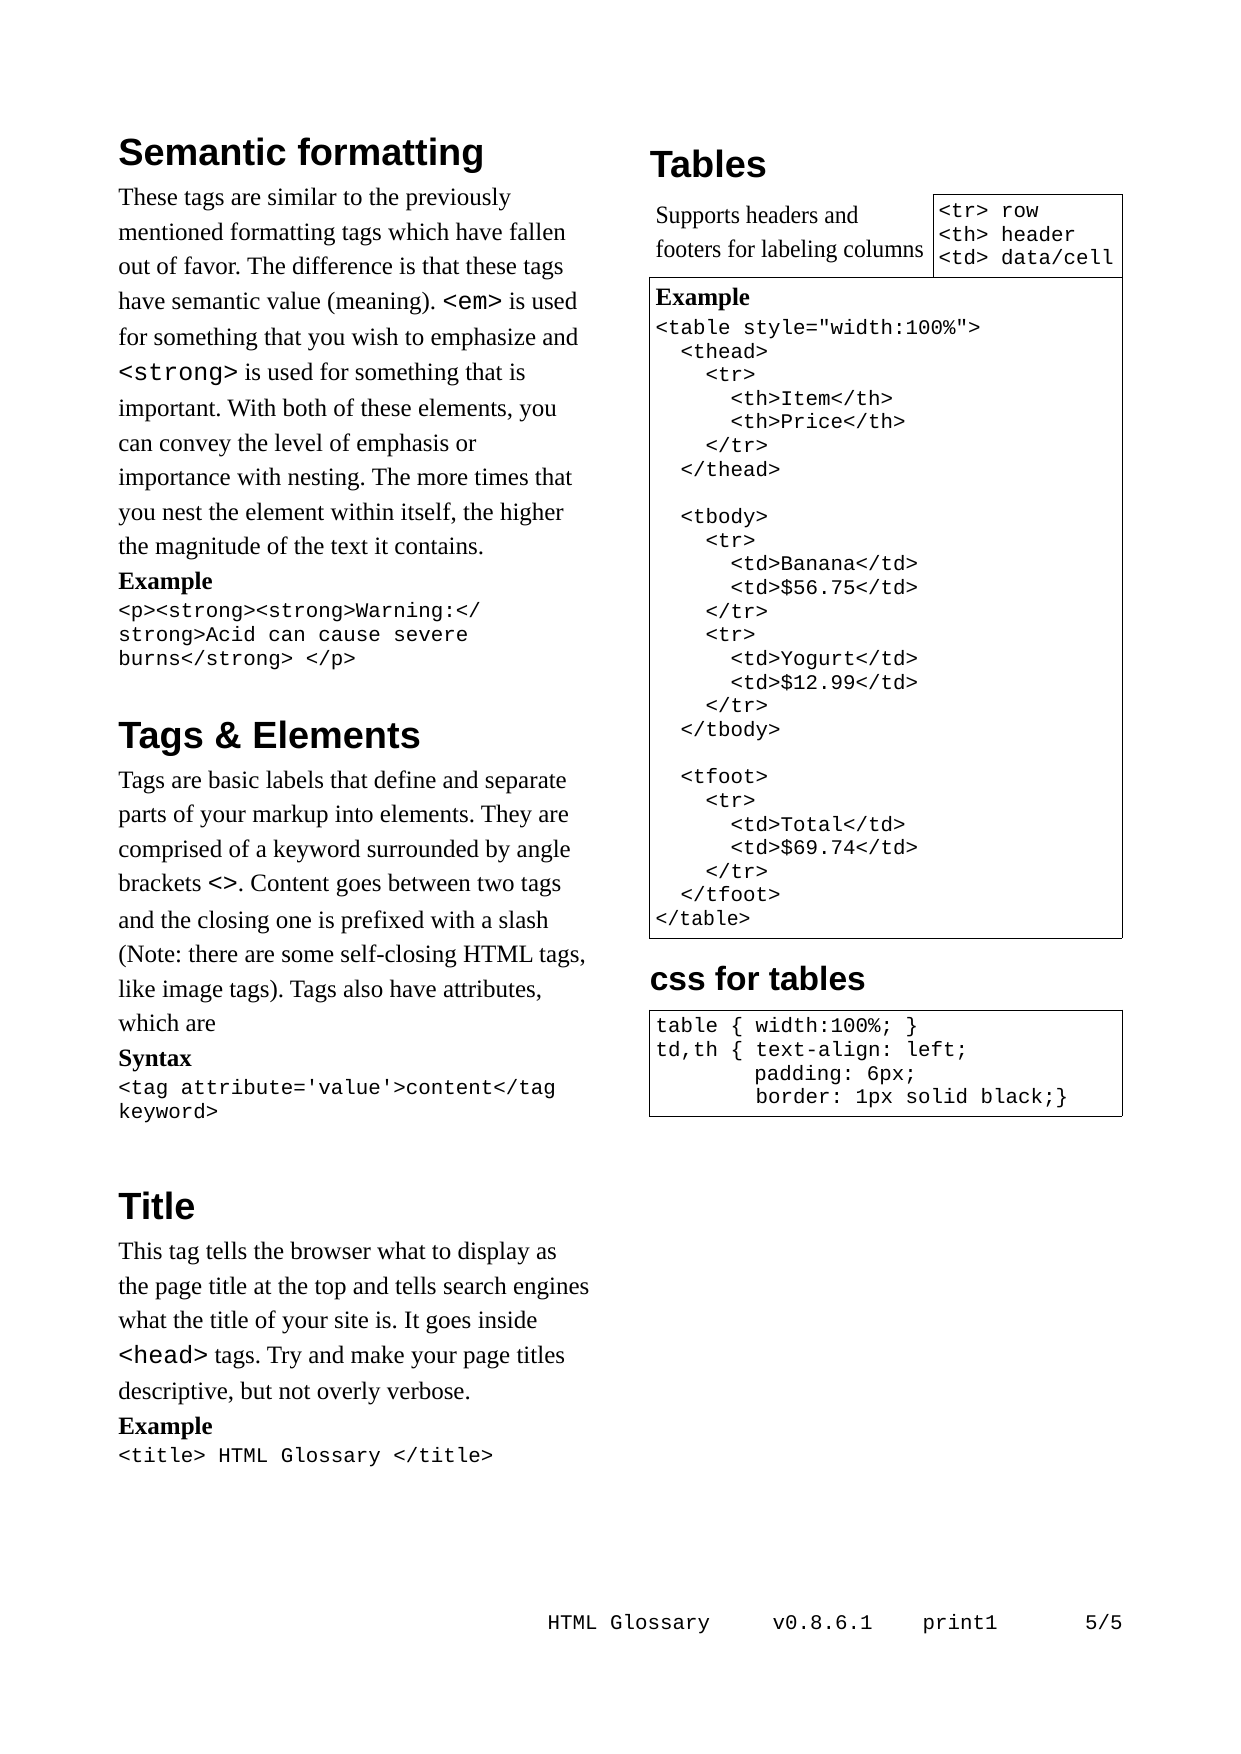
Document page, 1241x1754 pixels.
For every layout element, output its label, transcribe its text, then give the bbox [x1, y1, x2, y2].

text Tags are basic labels that define and separate parts of your markup into elements. They are comprised of a keyword surrounded by angle brackets <>. Content goes between two tags and the closing one is prefixed with a slash (Note: there are some self-closing HTML tags, like image tags). Tags also have attributes, which are [118, 765, 591, 1037]
table_header Supports headers and footers for labeling columns [650, 194, 933, 277]
subtitle Tags & Elements [118, 712, 591, 756]
text Example [118, 1411, 591, 1439]
subtitle css for tables [649, 958, 1122, 997]
text These tags are similar to the previously mentioned formatting tags which have fallen out of favor. The difference is that these tags have semantic value (meaning). <em> is used for something that you wish to emphasize and <strong> is used for something that is important. With both of these elements, you can convey the level of emphasis or importance with nesting. The more times that you nest the element within itself, the higher the magnitude of the text it contains. [118, 182, 591, 560]
text This tag tells the browser what to display as the page title at the top and tells search engines what the title of your site is. It goes inside <head> tags. Try and make your page titles descriptive, but not overly verbose. [118, 1236, 591, 1405]
text <title> HTML Glossary </title> [118, 1445, 591, 1469]
subtitle Tables [649, 142, 1122, 185]
table_cell Example <table style="width:100%"> <thead> <tr> <th>Item</th> <th>Price</th> </tr> </thead> <tbody> <tr> <td>Banana</td> <td>$56.75</td> </tr> <tr> <td>Yogurt</td> <td>$12.99</td> </tr> </tbody> <tfoot> <tr> <td>Total</td> <td>$69.74</td> </tr> </tfoot> </table> [650, 278, 1122, 937]
table_header <tr> row <th> header <td> data/cell [934, 195, 1122, 277]
text <tag attribute='value'>content</tag keyword> [118, 1077, 591, 1125]
text Syntax [118, 1043, 591, 1072]
subtitle Semantic formatting [118, 130, 591, 173]
table_header table { width:100%; } td,th { text-align: left; padding: 6px; border: 1px solid black;} [650, 1011, 1122, 1116]
subtitle Title [118, 1184, 591, 1227]
text <p><strong><strong>Warning:</strong>Acid can cause severe burns</strong> </p> [118, 600, 591, 671]
text Example [118, 566, 591, 594]
